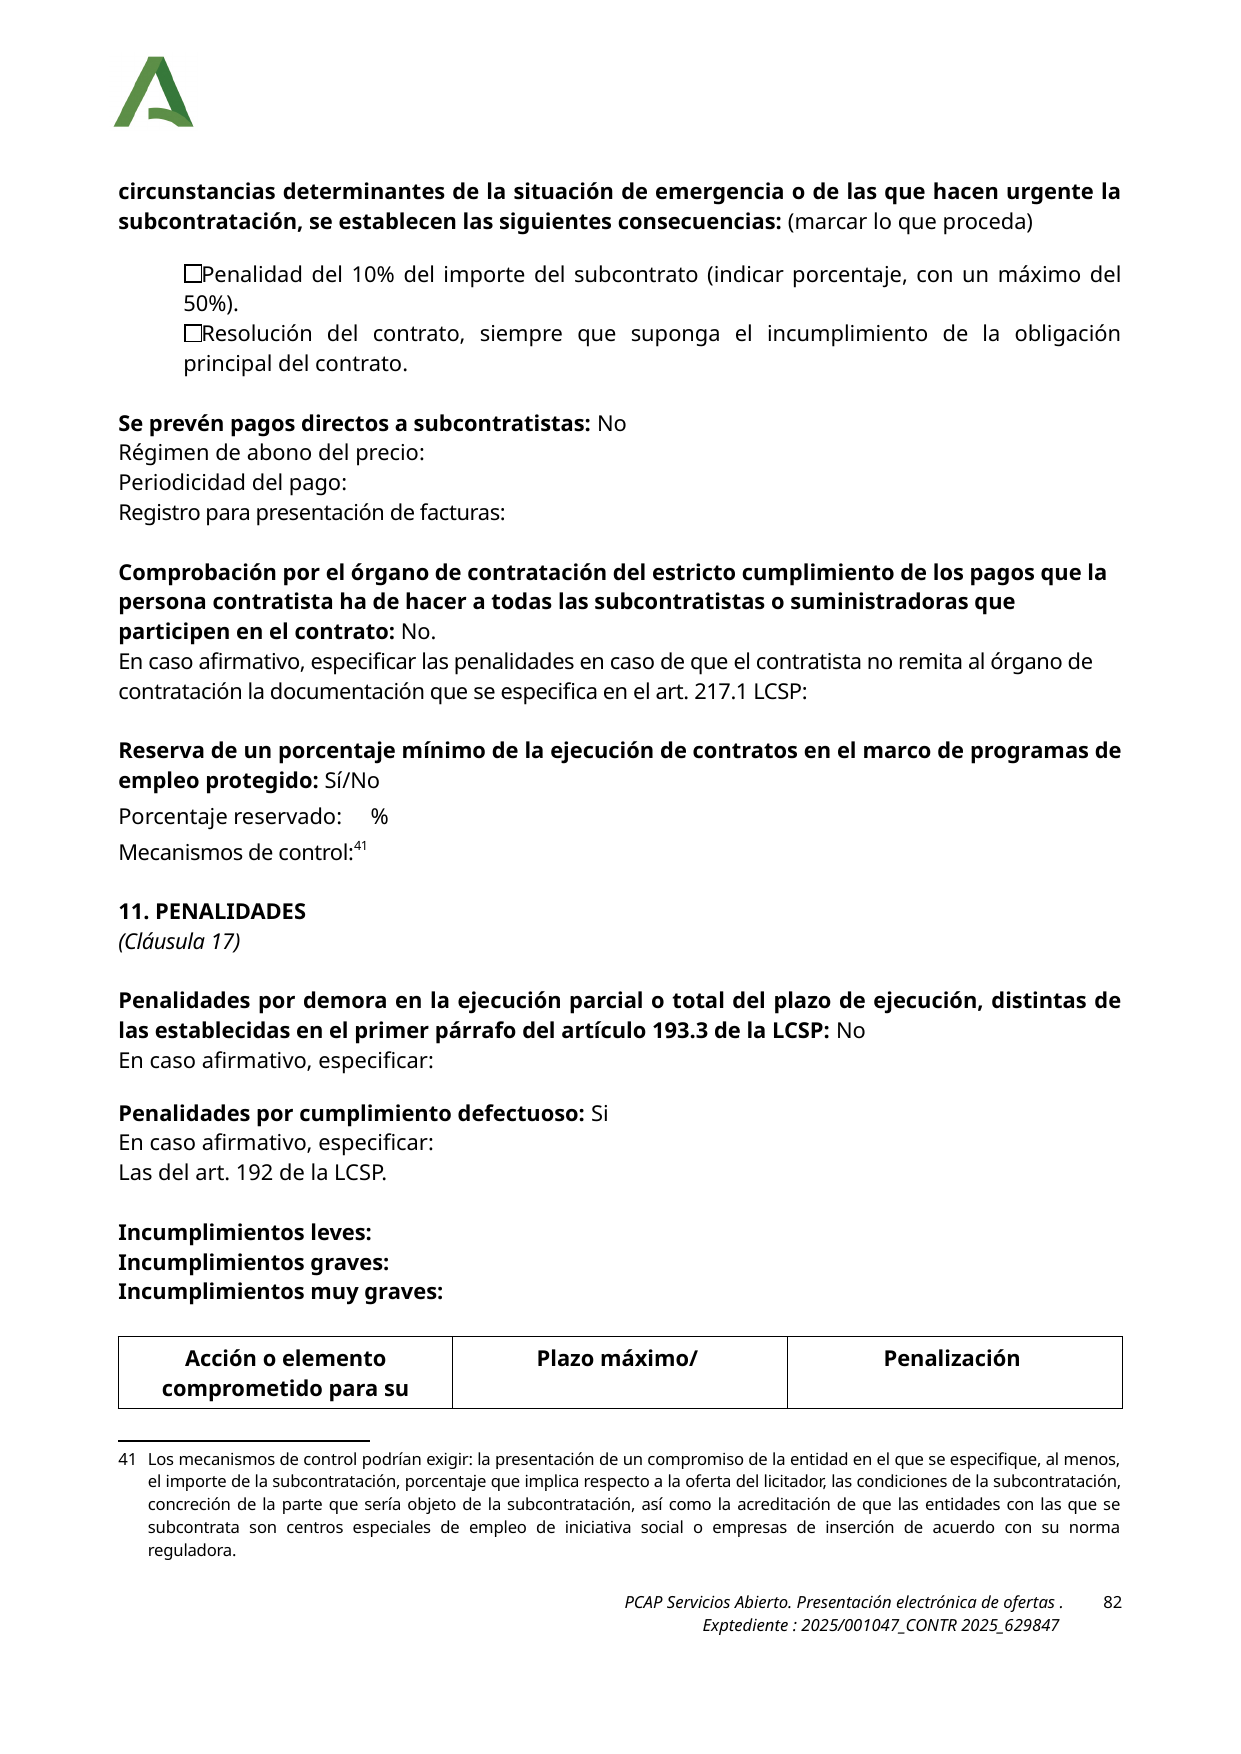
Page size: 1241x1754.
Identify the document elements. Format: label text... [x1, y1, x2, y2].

text En caso afirmativo, especificar las penalidades en caso de que el contratista no remita al órgano de contratación la documentación que se especifica en el art. 217.1 LCSP: [118, 646, 1122, 706]
text Porcentaje reservado: % [118, 801, 1122, 831]
text Incumplimientos muy graves: [118, 1276, 1122, 1306]
text Régimen de abono del precio: [118, 437, 1122, 467]
text Resolución del contrato, siempre que suponga el incumplimiento de la obligación principal del contrato. [183, 318, 1122, 378]
text 11. PENALIDADES [118, 896, 1122, 926]
text Mecanismos de control: [118, 837, 1122, 866]
table_header Acción o elemento comprometido para su [119, 1337, 452, 1408]
picture [109, 52, 198, 131]
text Se prevén pagos directos a subcontratistas: No [118, 408, 1122, 437]
text (Cláusula 17) [118, 926, 1122, 956]
table_header Penalización [788, 1337, 1122, 1408]
text Incumplimientos leves: [118, 1217, 1122, 1247]
text En caso afirmativo, especificar: [118, 1045, 1122, 1075]
text Los mecanismos de control podrían exigir: la presentación de un compromiso de la entidad en el que se especifique, al menos, el importe de la subcontratación, porcentaje que implica respecto a la oferta del licitador, las condiciones de la subcontratación, concreción de la parte que sería objeto de la subcontratación, así como la acreditación de que las entidades con las que se subcontrata son centros especiales de empleo de iniciativa social o empresas de inserción de acuerdo con su norma reguladora. [118, 1447, 1122, 1561]
text Penalidad del 10% del importe del subcontrato (indicar porcentaje, con un máximo del 50%). [183, 259, 1122, 318]
text Las del art. 192 de la LCSP. [118, 1157, 1122, 1187]
text circunstancias determinantes de la situación de emergencia o de las que hacen urgente la subcontratación, se establecen las siguientes consecuencias: (marcar lo que proceda) [118, 176, 1122, 236]
text Reserva de un porcentaje mínimo de la ejecución de contratos en el marco de programas de empleo protegido: Sí/No [118, 735, 1122, 795]
text Penalidades por cumplimiento defectuoso: Si [118, 1098, 1122, 1127]
table_header Plazo máximo/ [453, 1337, 787, 1408]
text Incumplimientos graves: [118, 1247, 1122, 1276]
text Periodicidad del pago: [118, 467, 1122, 497]
text En caso afirmativo, especificar: [118, 1127, 1122, 1157]
text Penalidades por demora en la ejecución parcial o total del plazo de ejecución, distintas de las establecidas en el primer párrafo del artículo 193.3 de la LCSP: No [118, 986, 1122, 1045]
text Registro para presentación de facturas: [118, 497, 1122, 527]
text Comprobación por el órgano de contratación del estricto cumplimiento de los pagos que la persona contratista ha de hacer a todas las subcontratistas o suministradoras que participen en el contrato: No. [118, 557, 1122, 646]
